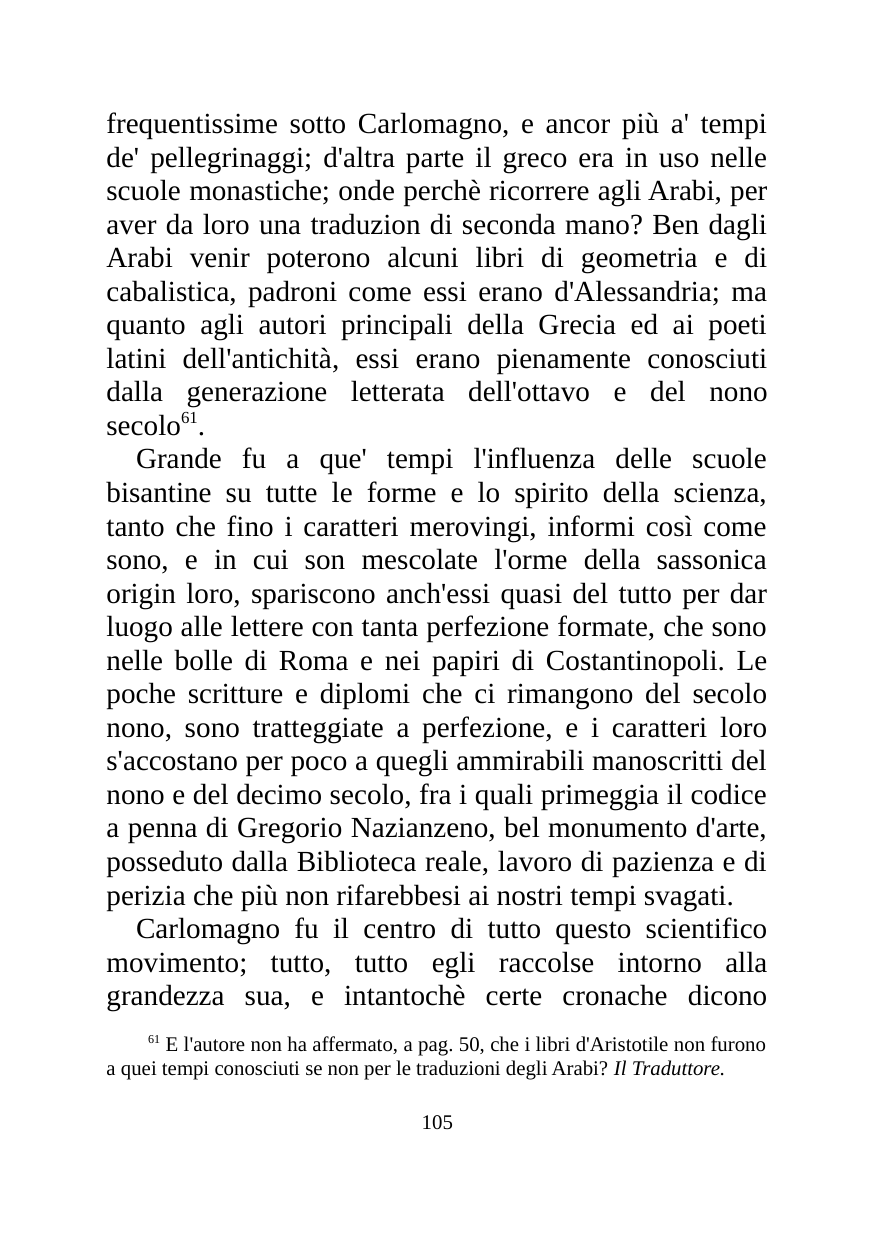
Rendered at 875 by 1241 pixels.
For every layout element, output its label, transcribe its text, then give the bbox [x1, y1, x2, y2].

text E l'autore non ha affermato, a pag. 50, che i libri d'Aristotile non furono a quei tempi conosciuti se non per le traduzioni degli Arabi? Il Traduttore. [106, 1032, 768, 1080]
text Carlomagno fu il centro di tutto questo scientifico movimento; tutto, tutto egli raccolse intorno alla grandezza sua, e intantochè certe cronache dicono [106, 911, 768, 1012]
text Grande fu a que' tempi l'influenza delle scuole bisantine su tutte le forme e lo spirito della scienza, tanto che fino i caratteri merovingi, informi così come sono, e in cui son mescolate l'orme della sassonica origin loro, spariscono anch'essi quasi del tutto per dar luogo alle lettere con tanta perfezione formate, che sono nelle bolle di Roma e nei papiri di Costantinopoli. Le poche scritture e diplomi che ci rimangono del secolo nono, sono tratteggiate a perfezione, e i caratteri loro s'accostano per poco a quegli ammirabili manoscritti del nono e del decimo secolo, fra i quali primeggia il codice a penna di Gregorio Nazianzeno, bel monumento d'arte, posseduto dalla Biblioteca reale, lavoro di pazienza e di perizia che più non rifarebbesi ai nostri tempi svagati. [106, 442, 768, 911]
text frequentissime sotto Carlomagno, e ancor più a' tempi de' pellegrinaggi; d'altra parte il greco era in uso nelle scuole monastiche; onde perchè ricorrere agli Arabi, per aver da loro una traduzion di seconda mano? Ben dagli Arabi venir poterono alcuni libri di geometria e di cabalistica, padroni come essi erano d'Alessandria; ma quanto agli autori principali della Grecia ed ai poeti latini dell'antichità, essi erano pienamente conosciuti dalla generazione letterata dell'ottavo e del nono secolo. [106, 106, 768, 442]
